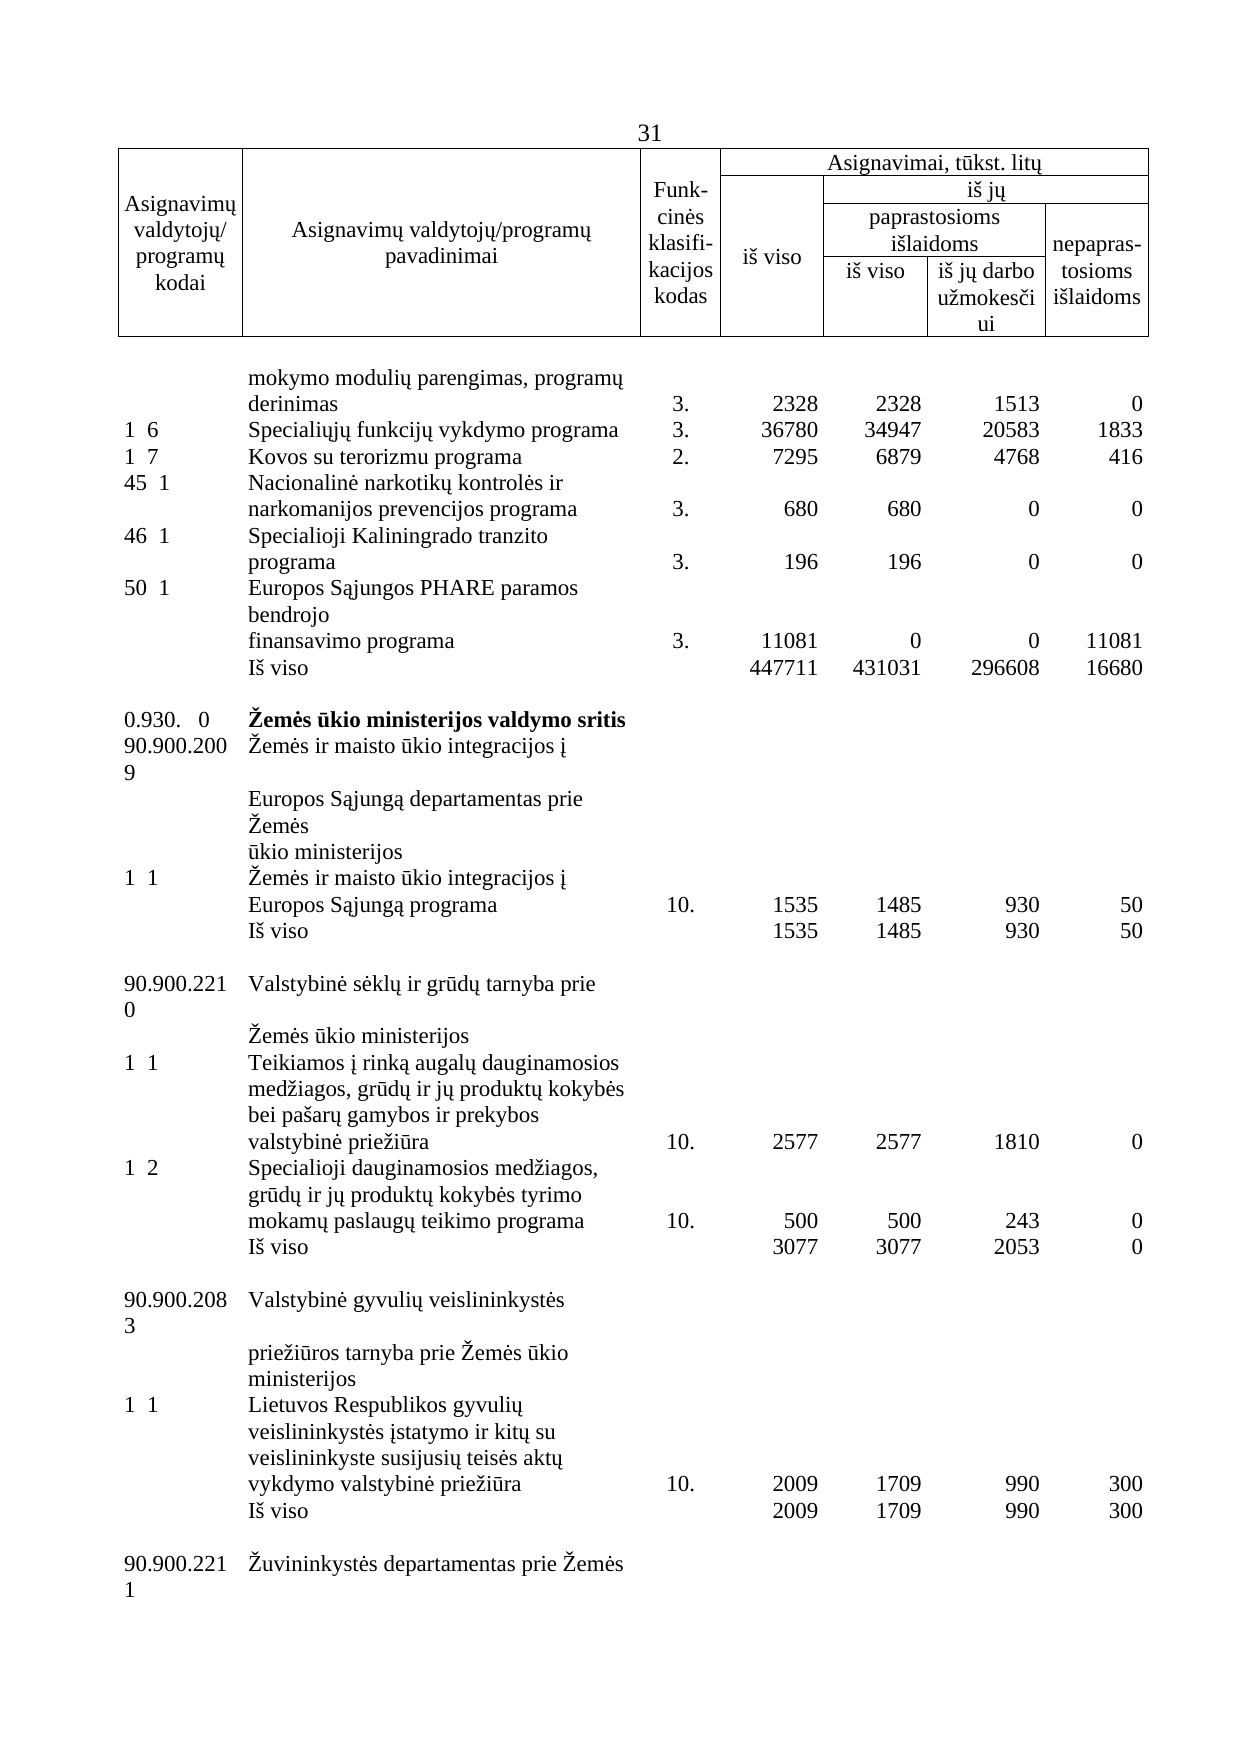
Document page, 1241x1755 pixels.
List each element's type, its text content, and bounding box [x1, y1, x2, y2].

table_cell 7295 [720, 443, 824, 469]
table_cell Žemės ir maisto ūkio integracijos į [242, 864, 641, 891]
table_cell 0 [1045, 390, 1148, 416]
table_cell [1045, 1102, 1148, 1128]
table_cell [118, 548, 242, 574]
table_cell 1 1 [118, 864, 242, 891]
table_cell [1045, 733, 1148, 785]
table_cell 50 [1045, 917, 1148, 943]
table_cell narkomanijos prevencijos programa [242, 495, 641, 522]
table_cell 0 [1045, 1128, 1148, 1154]
table_cell 0 [1045, 548, 1148, 574]
table_cell 1513 [927, 390, 1045, 416]
table_cell [824, 1260, 927, 1286]
table_cell [641, 680, 720, 706]
table_cell medžiagos, grūdų ir jų produktų kokybės [242, 1075, 641, 1102]
table_cell [641, 733, 720, 785]
table_cell Nacionalinė narkotikų kontrolės ir [242, 469, 641, 495]
table_cell 930 [927, 891, 1045, 917]
table_cell 45 1 [118, 469, 242, 495]
table_cell [927, 1181, 1045, 1207]
table_cell [641, 337, 720, 364]
table_cell 16680 [1045, 654, 1148, 680]
table_cell [641, 785, 720, 838]
table_cell [1045, 1523, 1148, 1549]
table_cell [1045, 1154, 1148, 1181]
table_cell [118, 944, 242, 970]
table_cell Iš viso [242, 1497, 641, 1523]
table_cell [824, 1365, 927, 1391]
table_cell 990 [927, 1497, 1045, 1523]
table_cell [242, 1260, 641, 1286]
table_cell 500 [824, 1207, 927, 1233]
table_cell [927, 1075, 1045, 1102]
table_cell [641, 1497, 720, 1523]
table_cell 1833 [1045, 416, 1148, 443]
table_cell [118, 495, 242, 522]
table_cell [1045, 706, 1148, 733]
table_cell Žemės ūkio ministerijos valdymo sritis [242, 706, 641, 733]
table_cell Žemės ūkio ministerijos [242, 1023, 641, 1049]
table_cell 36780 [720, 416, 824, 443]
table_cell Lietuvos Respublikos gyvulių [242, 1391, 641, 1418]
table_cell 4768 [927, 443, 1045, 469]
table_cell [824, 1181, 927, 1207]
table_cell [824, 1391, 927, 1418]
table_cell 50 1 [118, 575, 242, 627]
table_cell 500 [720, 1207, 824, 1233]
table_cell 10. [641, 1128, 720, 1154]
table_cell iš viso [824, 257, 927, 336]
table_cell Specialioji dauginamosios medžiagos, [242, 1154, 641, 1181]
table_cell 1535 [720, 891, 824, 917]
table_cell 3. [641, 627, 720, 653]
table_cell 2577 [824, 1128, 927, 1154]
table_cell [1045, 575, 1148, 627]
table_cell [927, 364, 1045, 390]
table_cell 3077 [720, 1233, 824, 1260]
table_cell [242, 944, 641, 970]
table_cell 1535 [720, 917, 824, 943]
table_cell [1045, 1023, 1148, 1049]
table_cell [1045, 680, 1148, 706]
table_cell [927, 522, 1045, 548]
table_cell 1 7 [118, 443, 242, 469]
table_cell 90.900.2210 [118, 970, 242, 1022]
table_cell [824, 1444, 927, 1471]
table_cell [720, 1181, 824, 1207]
table_cell 3. [641, 416, 720, 443]
table_cell [824, 944, 927, 970]
table_cell 0 [824, 627, 927, 653]
table_cell 930 [927, 917, 1045, 943]
table_cell [720, 970, 824, 1022]
table_cell 1 6 [118, 416, 242, 443]
table_cell [641, 1260, 720, 1286]
table_cell 1 1 [118, 1049, 242, 1075]
table_cell iš jų [824, 176, 1148, 202]
table_cell [824, 733, 927, 785]
table_cell Valstybinė sėklų ir grūdų tarnyba prie [242, 970, 641, 1022]
table_cell [242, 337, 641, 364]
table_cell vykdymo valstybinė priežiūra [242, 1471, 641, 1497]
table_cell 300 [1045, 1471, 1148, 1497]
table_cell [927, 1286, 1045, 1339]
table_cell Iš viso [242, 654, 641, 680]
table_cell 0 [1045, 1207, 1148, 1233]
table_cell iš viso [721, 176, 823, 336]
table_cell 90.900.2211 [118, 1550, 242, 1602]
table_cell [641, 1391, 720, 1418]
table_cell [118, 1471, 242, 1497]
table_cell 0 [1045, 495, 1148, 522]
table_cell [641, 575, 720, 627]
table_cell [927, 1102, 1045, 1128]
table_cell grūdų ir jų produktų kokybės tyrimo [242, 1181, 641, 1207]
table_cell [1045, 1365, 1148, 1391]
table_cell 0 [927, 495, 1045, 522]
table_cell [720, 1523, 824, 1549]
table_cell [927, 1550, 1045, 1602]
table_cell 196 [824, 548, 927, 574]
table_cell [118, 1181, 242, 1207]
table_cell [118, 364, 242, 390]
table_cell [118, 654, 242, 680]
table_cell [927, 1154, 1045, 1181]
table_cell 0 [1045, 1233, 1148, 1260]
table_cell [118, 627, 242, 653]
table_cell Specialiųjų funkcijų vykdymo programa [242, 416, 641, 443]
table_cell ministerijos [242, 1365, 641, 1391]
table_cell [927, 1418, 1045, 1444]
table_cell [1045, 864, 1148, 891]
table_cell 0.930. 0 [118, 706, 242, 733]
table_cell [720, 1418, 824, 1444]
table_cell [1045, 364, 1148, 390]
table_cell [927, 1365, 1045, 1391]
table_cell Specialioji Kaliningrado tranzito [242, 522, 641, 548]
table_cell 300 [1045, 1497, 1148, 1523]
table_cell [927, 970, 1045, 1022]
table_cell Teikiamos į rinką augalų dauginamosios [242, 1049, 641, 1075]
table_header Asignavimų valdytojų/programų pavadinimai [243, 149, 640, 336]
table_cell [824, 337, 927, 364]
table_cell [720, 1260, 824, 1286]
table_header Asignavimai, tūkst. litų [721, 149, 1148, 175]
table_cell [927, 838, 1045, 864]
table_cell [720, 337, 824, 364]
table_cell [1045, 1339, 1148, 1365]
table_cell [927, 1049, 1045, 1075]
table_cell [824, 1523, 927, 1549]
table_cell veislininkystės įstatymo ir kitų su [242, 1418, 641, 1444]
table_cell 2009 [720, 1471, 824, 1497]
table_cell [1045, 838, 1148, 864]
table_cell finansavimo programa [242, 627, 641, 653]
table_cell [641, 970, 720, 1022]
table_cell bei pašarų gamybos ir prekybos [242, 1102, 641, 1128]
table_cell [641, 522, 720, 548]
table_cell 1 1 [118, 1391, 242, 1418]
table_cell 431031 [824, 654, 927, 680]
table_cell Europos Sąjungą departamentas prie Žemės [242, 785, 641, 838]
table_cell [118, 1418, 242, 1444]
table_cell [824, 1049, 927, 1075]
table_cell [720, 1049, 824, 1075]
table_cell [1045, 1260, 1148, 1286]
table_cell 46 1 [118, 522, 242, 548]
table_cell [1045, 1444, 1148, 1471]
table_cell [1045, 944, 1148, 970]
table_cell [118, 1260, 242, 1286]
table_cell 196 [720, 548, 824, 574]
table_cell [927, 733, 1045, 785]
table_cell [720, 575, 824, 627]
table_cell 34947 [824, 416, 927, 443]
table_cell priežiūros tarnyba prie Žemės ūkio [242, 1339, 641, 1365]
table_cell [118, 1233, 242, 1260]
table_cell [824, 1418, 927, 1444]
table_cell [641, 1418, 720, 1444]
table_cell [1045, 1181, 1148, 1207]
table_cell [824, 1286, 927, 1339]
table_cell 10. [641, 1207, 720, 1233]
table_cell [824, 1075, 927, 1102]
table_cell [118, 1497, 242, 1523]
table_cell [1045, 469, 1148, 495]
table_cell 2. [641, 443, 720, 469]
table_cell [641, 1365, 720, 1391]
table_cell [927, 1391, 1045, 1418]
table_cell iš jų darbo užmokesčiui [928, 257, 1045, 336]
table_cell [1045, 1550, 1148, 1602]
table_cell [720, 1339, 824, 1365]
table_cell [720, 1075, 824, 1102]
table_header Asignavimų valdytojų/ programų kodai [119, 149, 242, 336]
table_cell 680 [824, 495, 927, 522]
table_cell 990 [927, 1471, 1045, 1497]
table_cell [1045, 522, 1148, 548]
table_cell [824, 706, 927, 733]
table_cell [720, 522, 824, 548]
table_cell [641, 1154, 720, 1181]
table_cell [1045, 1075, 1148, 1102]
table_cell [824, 838, 927, 864]
table_cell [927, 469, 1045, 495]
table_cell [720, 1102, 824, 1128]
table_cell [927, 1523, 1045, 1549]
table_cell [641, 1339, 720, 1365]
table_cell 2328 [720, 390, 824, 416]
table_cell ūkio ministerijos [242, 838, 641, 864]
table_cell 1810 [927, 1128, 1045, 1154]
table_cell 2577 [720, 1128, 824, 1154]
table_cell [720, 864, 824, 891]
table_cell [1045, 337, 1148, 364]
table_cell [720, 733, 824, 785]
table_cell [1045, 970, 1148, 1022]
table_cell 11081 [1045, 627, 1148, 653]
table_cell [927, 1339, 1045, 1365]
table_cell [927, 1260, 1045, 1286]
table_cell [641, 654, 720, 680]
table_cell [641, 1102, 720, 1128]
table_cell [641, 1023, 720, 1049]
table_cell [720, 1444, 824, 1471]
table_cell [118, 1102, 242, 1128]
table_cell 1485 [824, 917, 927, 943]
table_cell [720, 1550, 824, 1602]
table_cell [1045, 1391, 1148, 1418]
table_cell [118, 1207, 242, 1233]
table_cell derinimas [242, 390, 641, 416]
table_cell [824, 1102, 927, 1128]
table_cell [1045, 1049, 1148, 1075]
table_cell 3. [641, 495, 720, 522]
table_cell [720, 706, 824, 733]
table_cell [720, 1023, 824, 1049]
table_cell [242, 1523, 641, 1549]
table_cell 11081 [720, 627, 824, 653]
table_header Funk-cinės klasifi-kacijos kodas [641, 149, 720, 336]
table_cell valstybinė priežiūra [242, 1128, 641, 1154]
table_cell [927, 785, 1045, 838]
table_cell [118, 1075, 242, 1102]
table_cell [927, 1444, 1045, 1471]
table_cell 2009 [720, 1497, 824, 1523]
table_cell paprastosioms išlaidoms [824, 204, 1045, 256]
table_cell [641, 917, 720, 943]
table_cell [824, 522, 927, 548]
table_cell [824, 785, 927, 838]
table_cell 296608 [927, 654, 1045, 680]
table_cell 1485 [824, 891, 927, 917]
table_cell [824, 1154, 927, 1181]
table_cell [824, 575, 927, 627]
table_cell 0 [927, 548, 1045, 574]
table_cell [927, 706, 1045, 733]
table_cell [927, 575, 1045, 627]
table_cell 10. [641, 891, 720, 917]
table_cell [118, 917, 242, 943]
table_cell Europos Sąjungos PHARE paramos bendrojo [242, 575, 641, 627]
table_cell 1 2 [118, 1154, 242, 1181]
table_cell [641, 469, 720, 495]
table_cell [824, 864, 927, 891]
table_cell [641, 838, 720, 864]
table_cell [720, 1154, 824, 1181]
table_cell 20583 [927, 416, 1045, 443]
table_cell [641, 1181, 720, 1207]
table_cell 1709 [824, 1497, 927, 1523]
table_cell Iš viso [242, 917, 641, 943]
table_cell 50 [1045, 891, 1148, 917]
table_cell [641, 1523, 720, 1549]
table_cell [641, 1550, 720, 1602]
table_cell 90.900.2009 [118, 733, 242, 785]
table_cell [641, 1444, 720, 1471]
table_cell [927, 944, 1045, 970]
table_cell nepapras-tosioms išlaidoms [1046, 204, 1148, 336]
table_cell [641, 706, 720, 733]
table_cell 2328 [824, 390, 927, 416]
table_cell [927, 337, 1045, 364]
table_cell 416 [1045, 443, 1148, 469]
table_cell 6879 [824, 443, 927, 469]
table_cell [720, 469, 824, 495]
table_cell 90.900.2083 [118, 1286, 242, 1339]
table_cell [824, 364, 927, 390]
table_cell [720, 944, 824, 970]
table_cell [641, 1049, 720, 1075]
table_cell [118, 337, 242, 364]
table_cell veislininkyste susijusių teisės aktų [242, 1444, 641, 1471]
table_cell [720, 785, 824, 838]
table_cell [641, 1233, 720, 1260]
table_cell [118, 838, 242, 864]
table_cell [720, 1365, 824, 1391]
table_cell 3. [641, 548, 720, 574]
table_cell [824, 1023, 927, 1049]
table_cell [118, 1128, 242, 1154]
table_cell [824, 469, 927, 495]
table_cell [118, 785, 242, 838]
table_cell [118, 390, 242, 416]
table_cell 3077 [824, 1233, 927, 1260]
table_cell 10. [641, 1471, 720, 1497]
table_cell mokamų paslaugų teikimo programa [242, 1207, 641, 1233]
table_cell [824, 1339, 927, 1365]
table_cell [824, 970, 927, 1022]
table_cell mokymo modulių parengimas, programų [242, 364, 641, 390]
table_cell programa [242, 548, 641, 574]
table_cell [1045, 1418, 1148, 1444]
table_cell [118, 891, 242, 917]
table_cell [641, 864, 720, 891]
table_cell [641, 364, 720, 390]
table_cell [641, 1286, 720, 1339]
table_cell 3. [641, 390, 720, 416]
table_cell 1709 [824, 1471, 927, 1497]
table_cell [118, 1444, 242, 1471]
table_cell [824, 680, 927, 706]
table_cell [641, 1075, 720, 1102]
table_cell 2053 [927, 1233, 1045, 1260]
table_cell [720, 364, 824, 390]
table_cell [118, 1339, 242, 1365]
table_cell [641, 944, 720, 970]
table_cell Valstybinė gyvulių veislininkystės [242, 1286, 641, 1339]
table_cell [927, 1023, 1045, 1049]
table_cell 680 [720, 495, 824, 522]
table_cell [242, 680, 641, 706]
table_cell [720, 1391, 824, 1418]
table_cell [1045, 1286, 1148, 1339]
table_cell [720, 838, 824, 864]
table_cell Žemės ir maisto ūkio integracijos į [242, 733, 641, 785]
table_cell [1045, 785, 1148, 838]
table_cell Europos Sąjungą programa [242, 891, 641, 917]
table_cell [118, 680, 242, 706]
table_cell Kovos su terorizmu programa [242, 443, 641, 469]
table_cell Žuvininkystės departamentas prie Žemės [242, 1550, 641, 1602]
table_cell [118, 1523, 242, 1549]
table_cell [927, 680, 1045, 706]
table_cell [720, 680, 824, 706]
table_cell [118, 1365, 242, 1391]
table_cell 447711 [720, 654, 824, 680]
table_cell 243 [927, 1207, 1045, 1233]
table_cell [824, 1550, 927, 1602]
table_cell 0 [927, 627, 1045, 653]
table_cell Iš viso [242, 1233, 641, 1260]
table_cell [118, 1023, 242, 1049]
table_cell [720, 1286, 824, 1339]
table_cell [927, 864, 1045, 891]
